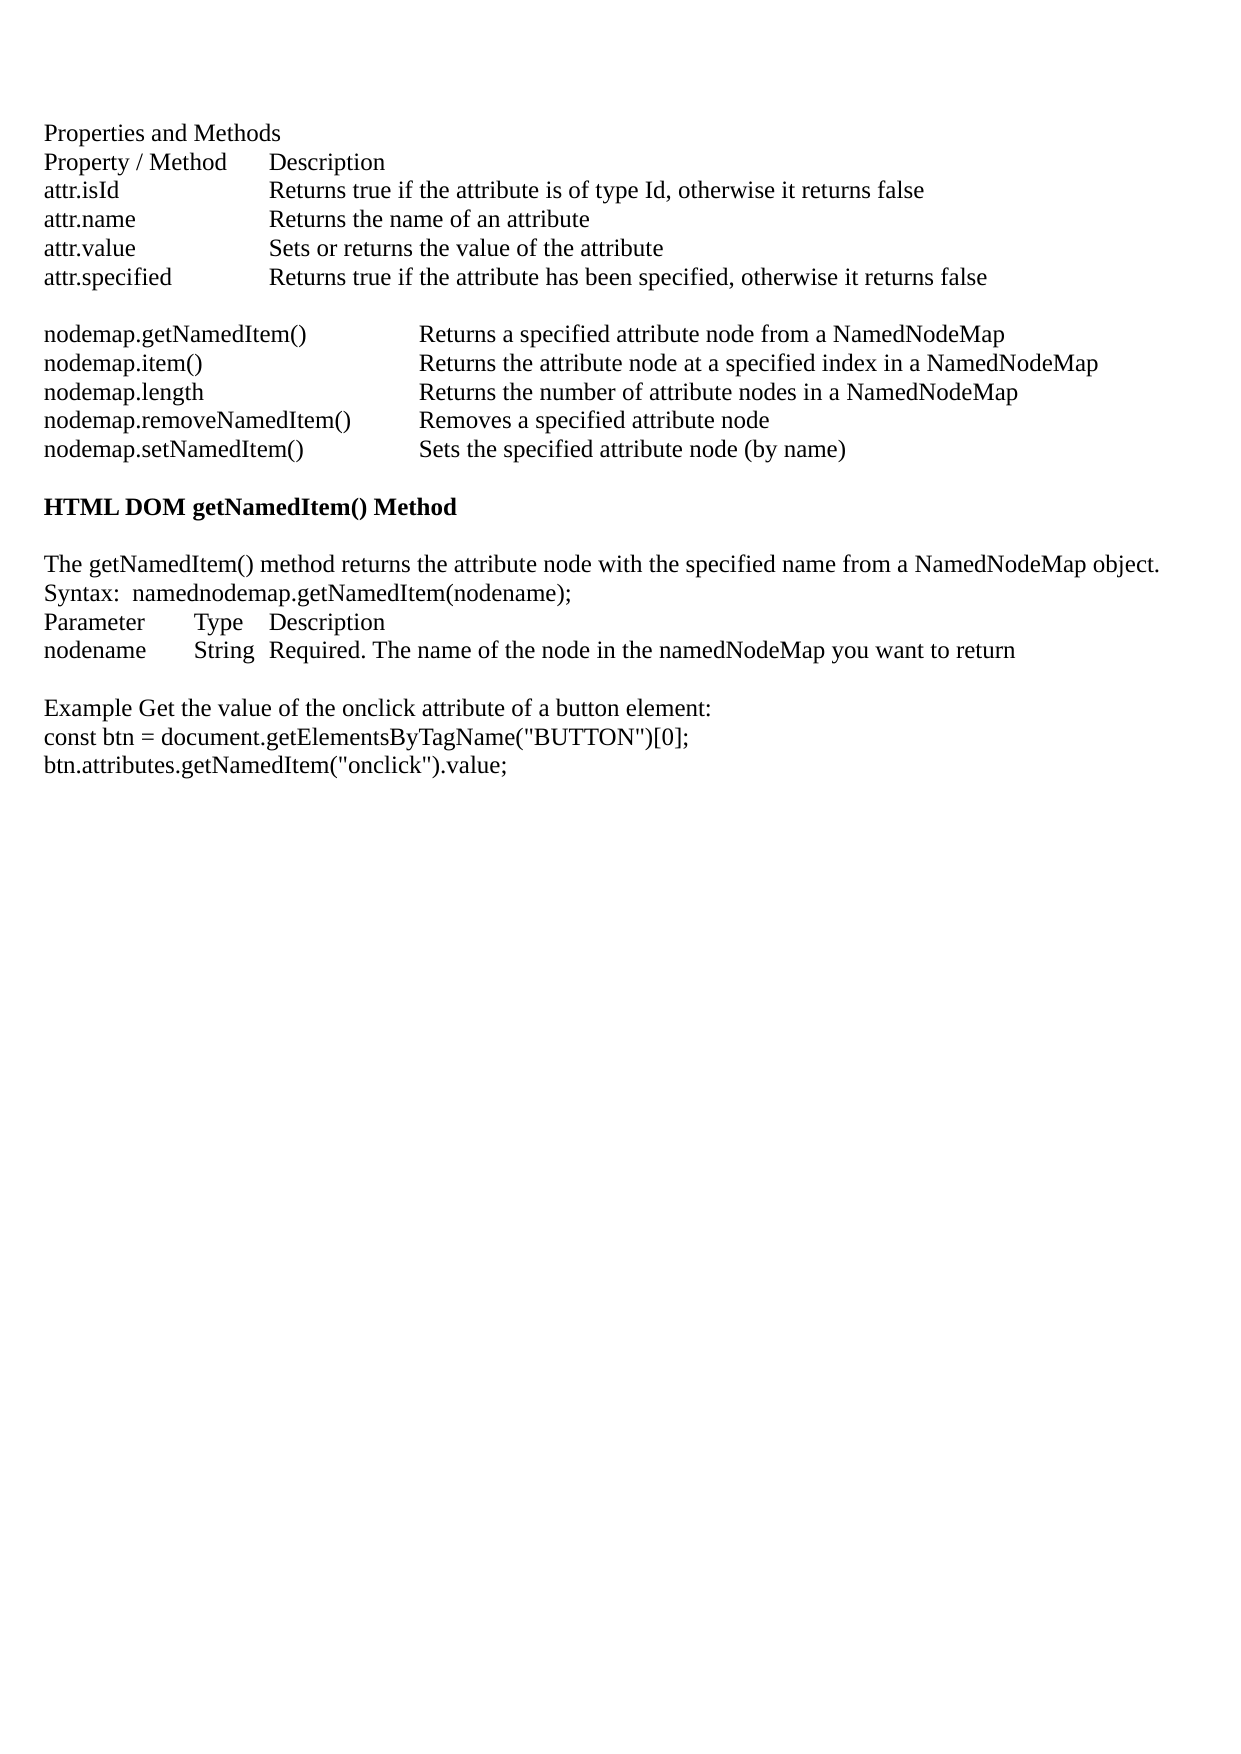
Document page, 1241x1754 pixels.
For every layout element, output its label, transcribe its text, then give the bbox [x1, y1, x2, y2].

text Properties and Methods [43, 118, 1197, 147]
text nodemap.length Returns the number of attribute nodes in a NamedNodeMap [43, 377, 1197, 406]
text attr.isId Returns true if the attribute is of type Id, otherwise it returns false [43, 176, 1197, 204]
text attr.name Returns the name of an attribute [43, 204, 1197, 233]
text Property / Method Description [43, 147, 1197, 176]
text const btn = document.getElementsByTagName("BUTTON")[0]; [43, 722, 1197, 751]
text nodename String Required. The name of the node in the namedNodeMap you want to return [43, 636, 1197, 664]
text nodemap.getNamedItem() Returns a specified attribute node from a NamedNodeMap [43, 319, 1197, 348]
text nodemap.item() Returns the attribute node at a specified index in a NamedNodeMap [43, 348, 1197, 377]
text The getNamedItem() method returns the attribute node with the specified name from a NamedNodeMap object. [43, 549, 1197, 578]
text nodemap.removeNamedItem() Removes a specified attribute node [43, 406, 1197, 434]
text HTML DOM getNamedItem() Method [43, 492, 1197, 521]
text Syntax: namednodemap.getNamedItem(nodename); [43, 578, 1197, 607]
text nodemap.setNamedItem() Sets the specified attribute node (by name) [43, 434, 1197, 463]
text attr.value Sets or returns the value of the attribute [43, 233, 1197, 262]
text Parameter Type Description [43, 607, 1197, 636]
text attr.specified Returns true if the attribute has been specified, otherwise it returns false [43, 262, 1197, 291]
text Example Get the value of the onclick attribute of a button element: [43, 693, 1197, 722]
text btn.attributes.getNamedItem("onclick").value; [43, 751, 1197, 779]
